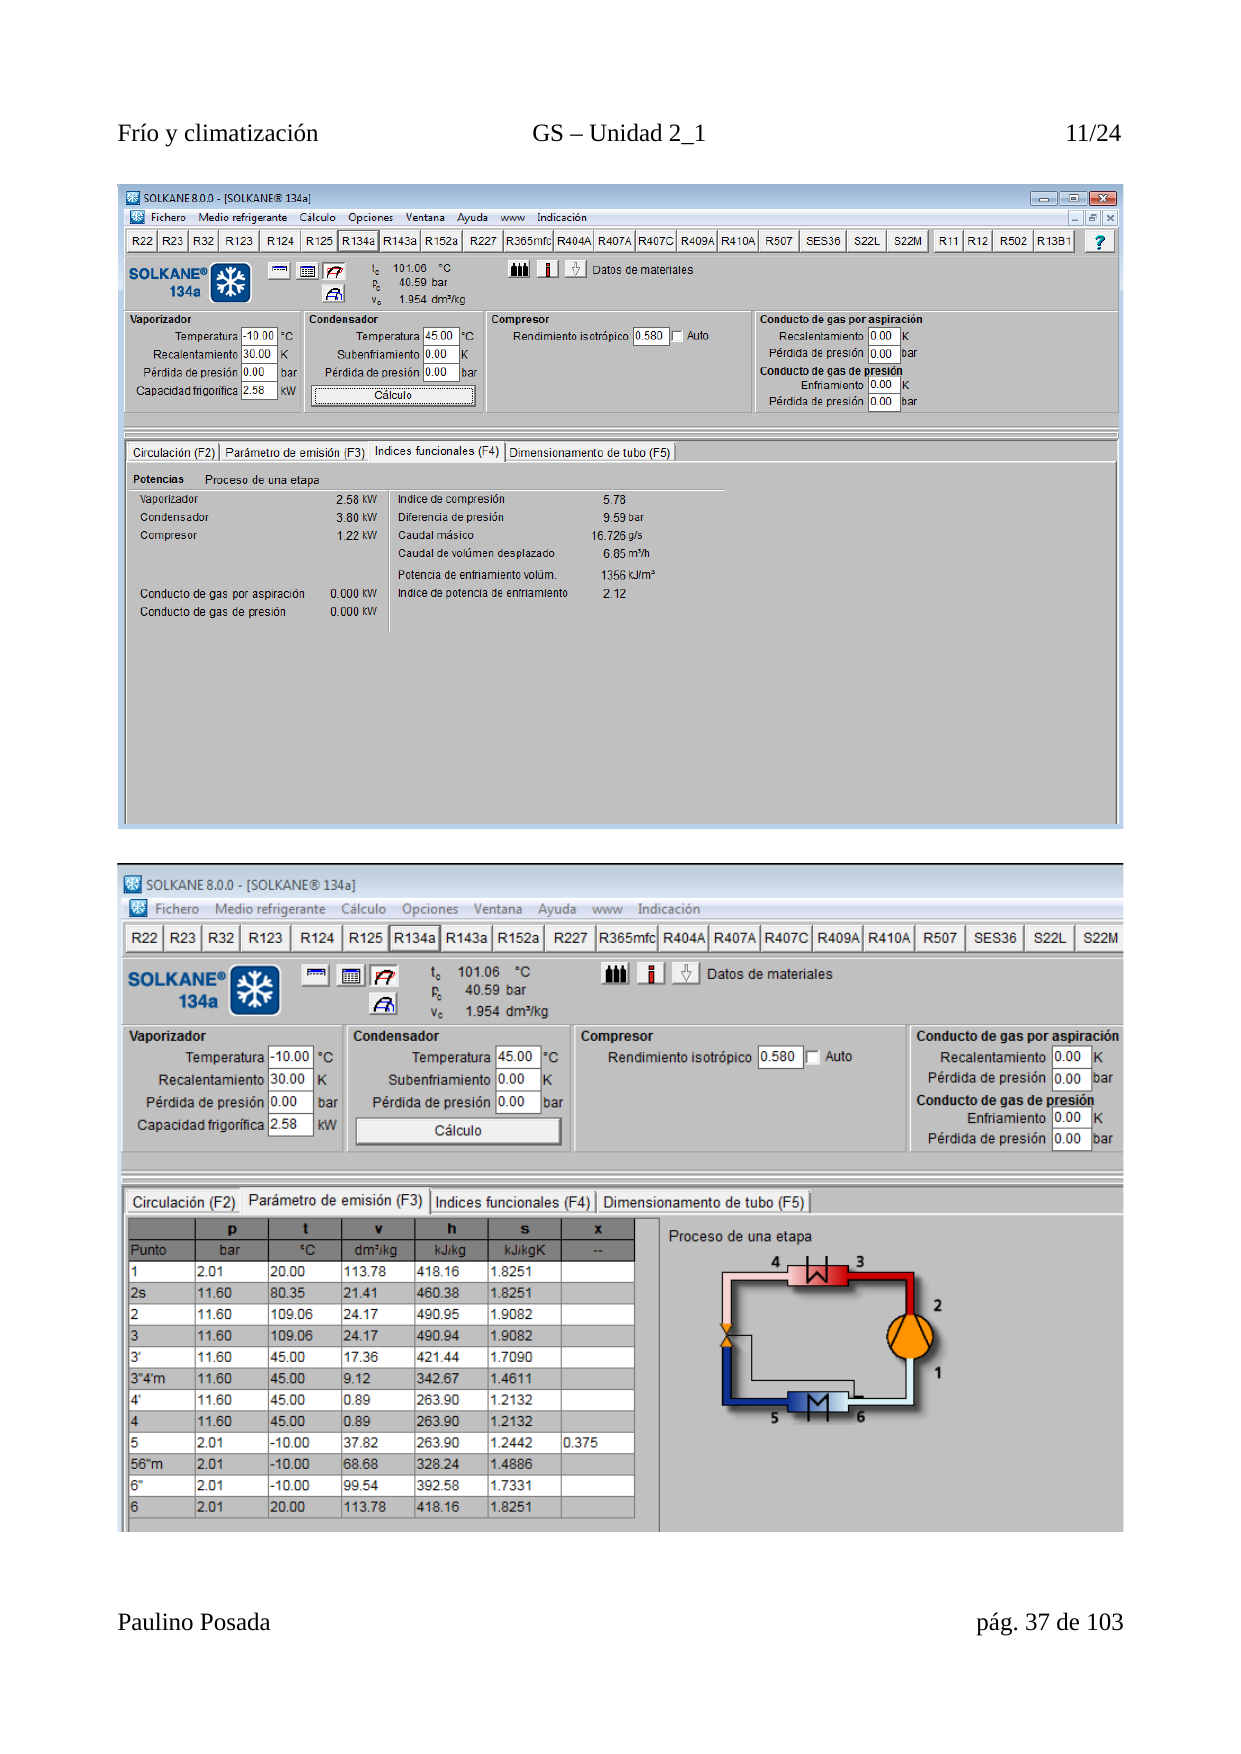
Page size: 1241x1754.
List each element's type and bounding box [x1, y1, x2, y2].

picture [117, 863, 1124, 1532]
picture [117, 184, 1124, 829]
